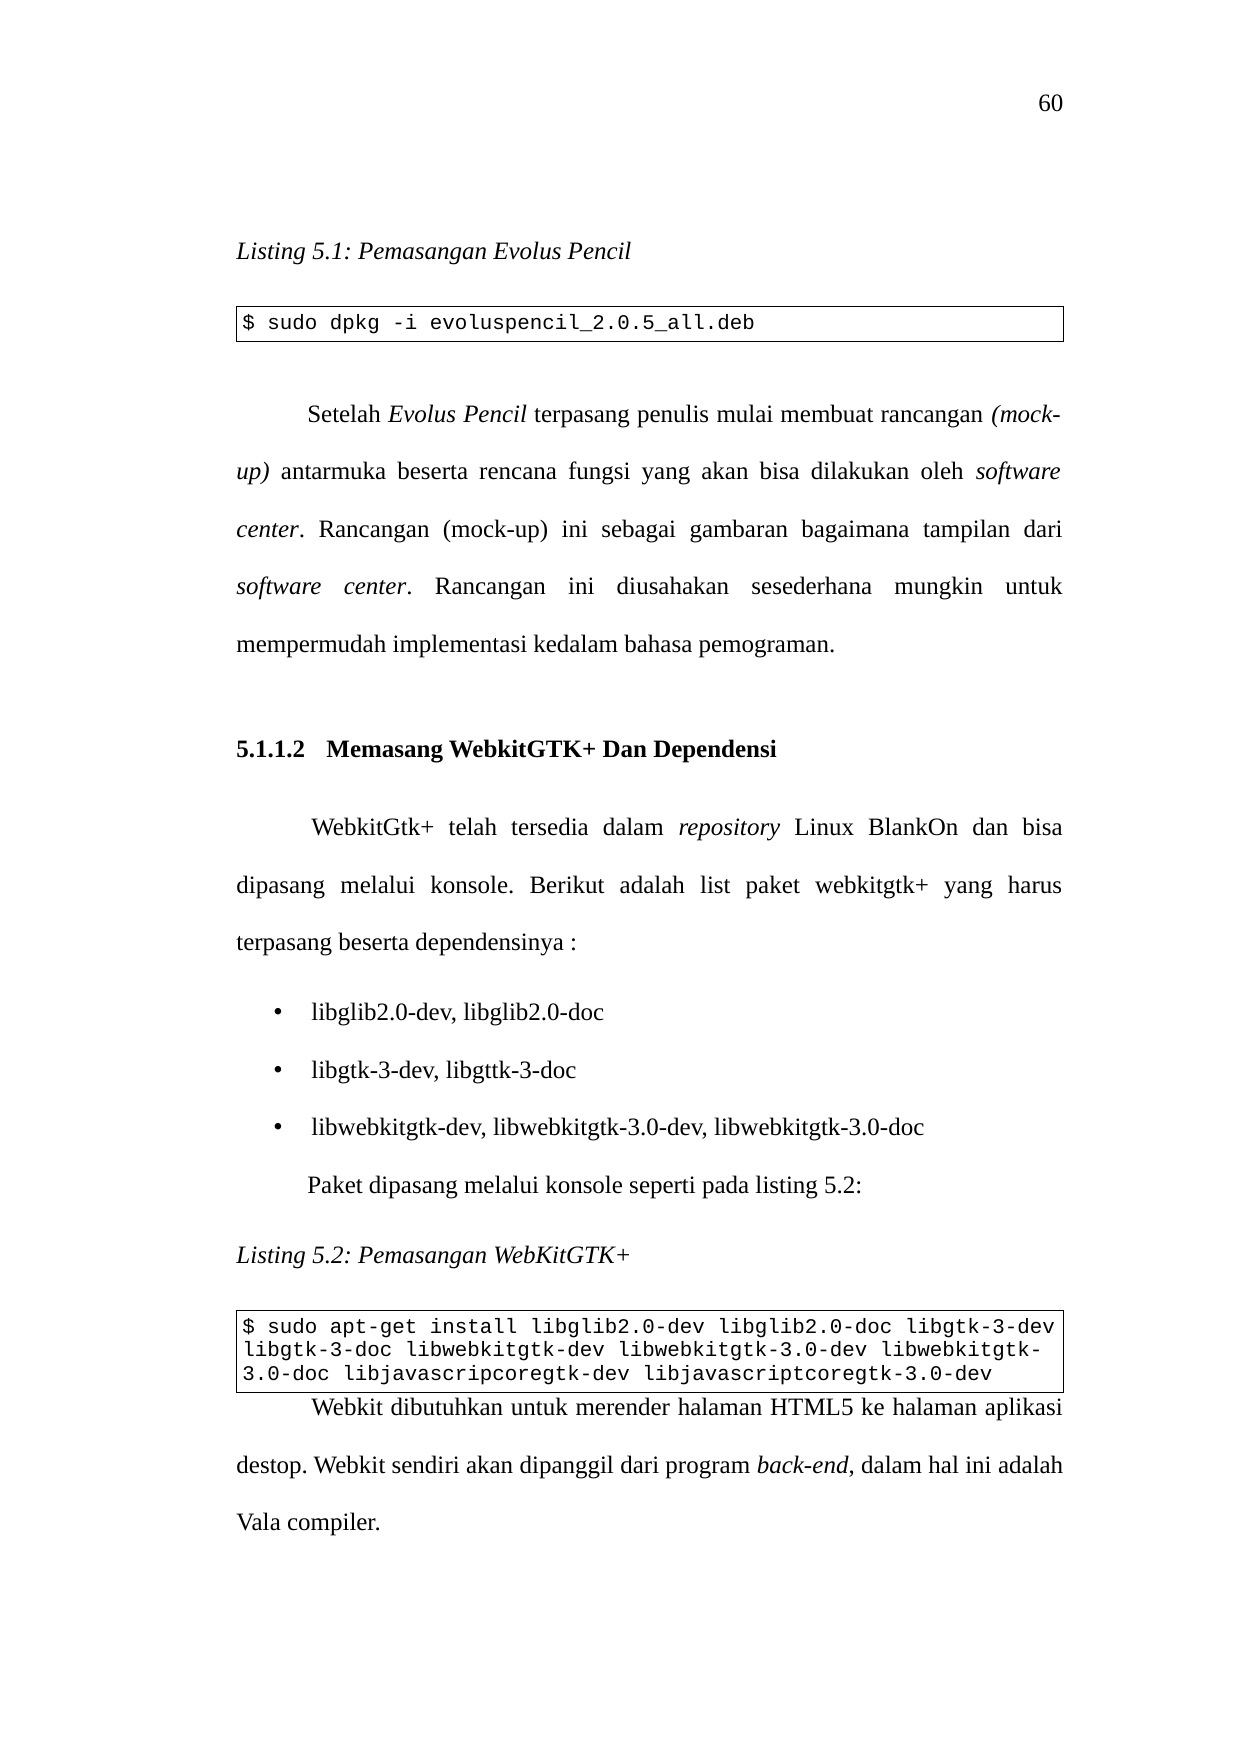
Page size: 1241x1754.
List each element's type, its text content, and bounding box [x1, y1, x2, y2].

list libglib2.0-dev, libglib2.0-doc [274, 997, 1063, 1026]
text Paket dipasang melalui konsole seperti pada listing 5.2: [236, 1170, 1063, 1198]
text Setelah Evolus Pencil terpasang penulis mulai membuat rancangan (mock-up) antarmuka beserta rencana fungsi yang akan bisa dilakukan oleh software center. Rancangan (mock-up) ini sebagai gambaran bagaimana tampilan dari software center. Rancangan ini diusahakan sesederhana mungkin untuk mempermudah implementasi kedalam bahasa pemograman. [236, 399, 1063, 658]
list libgtk-3-dev, libgttk-3-doc [274, 1055, 1063, 1083]
table_header $ sudo apt-get install libglib2.0-dev libglib2.0-doc libgtk-3-dev libgtk-3-doc libwebkitgtk-dev libwebkitgtk-3.0-dev libwebkitgtk-3.0-doc libjavascripcoregtk-dev libjavascriptcoregtk-3.0-dev [237, 1311, 1063, 1392]
table_header $ sudo dpkg -i evoluspencil_2.0.5_all.deb [237, 307, 1063, 341]
text Webkit dibutuhkan untuk merender halaman HTML5 ke halaman aplikasi destop. Webkit sendiri akan dipanggil dari program back-end, dalam hal ini adalah Vala compiler. [236, 1393, 1063, 1536]
text WebkitGtk+ telah tersedia dalam repository Linux BlankOn dan bisa dipasang melalui konsole. Berikut adalah list paket webkitgtk+ yang harus terpasang beserta dependensinya : [236, 812, 1063, 956]
list Listing 5.2: Pemasangan WebKitGTK+ [236, 1240, 1063, 1268]
list Listing 5.1: Pemasangan Evolus Pencil [236, 236, 1063, 265]
subtitle Memasang WebkitGTK+ dan dependensi [236, 734, 1063, 762]
list libwebkitgtk-dev, libwebkitgtk-3.0-dev, libwebkitgtk-3.0-doc [274, 1112, 1063, 1141]
